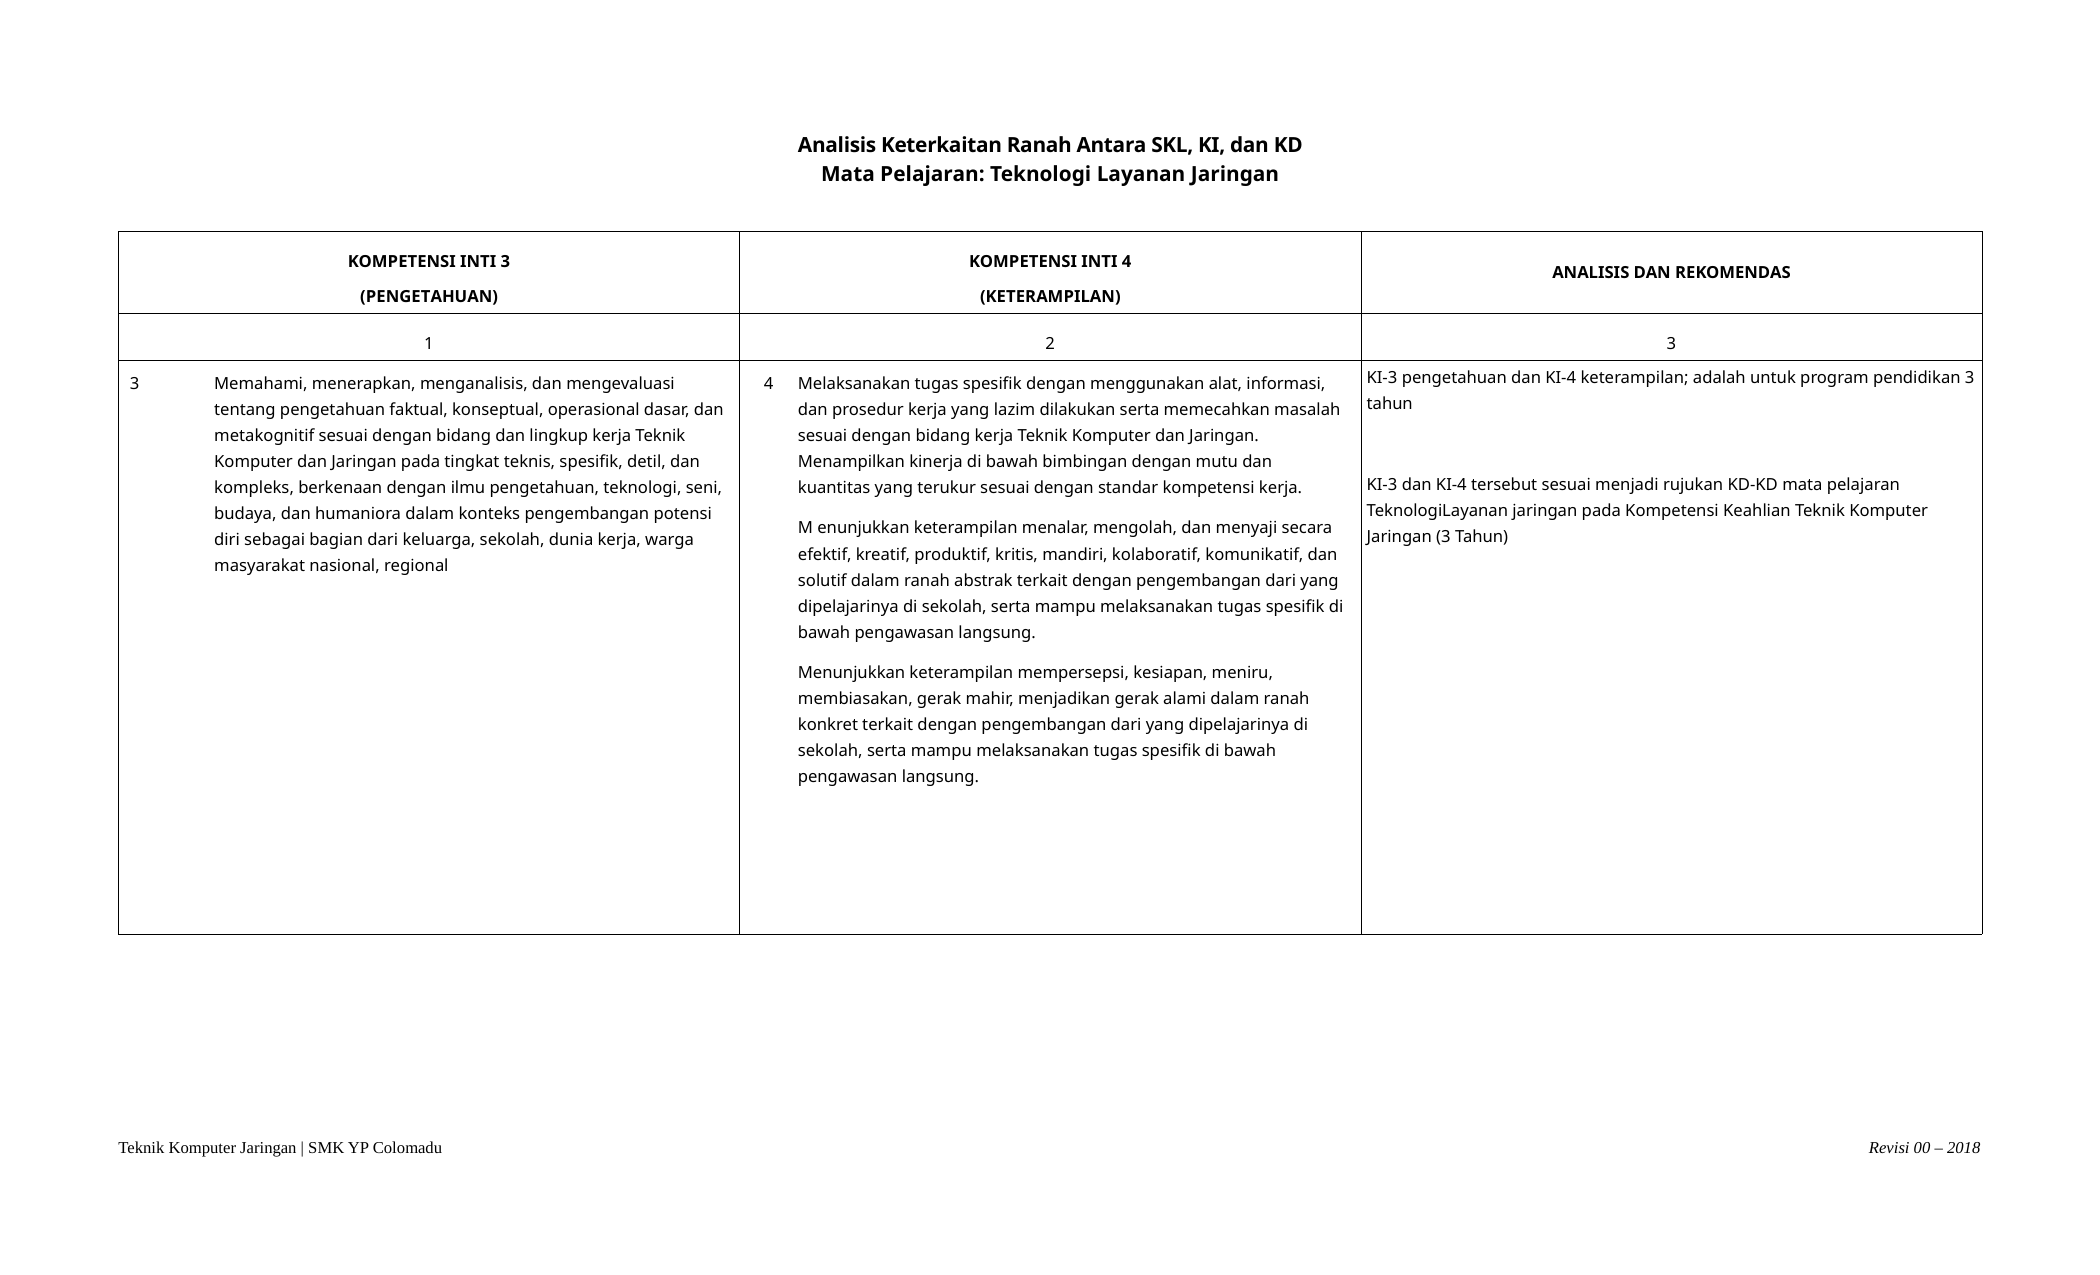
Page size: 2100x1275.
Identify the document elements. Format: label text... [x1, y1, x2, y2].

table_cell KI-3 pengetahuan dan KI-4 keterampilan; adalah untuk program pendidikan 3 tahun KI-3 dan KI-4 tersebut sesuai menjadi rujukan KD-KD mata pelajaran TeknologiLayanan jaringan pada Kompetensi Keahlian Teknik Komputer Jaringan (3 Tahun) [1362, 361, 1982, 934]
table_cell [119, 361, 739, 934]
table_header 4 [745, 366, 792, 808]
table_header Melaksanakan tugas spesifik dengan menggunakan alat, informasi, dan prosedur kerja yang lazim dilakukan serta memecahkan masalah sesuai dengan bidang kerja Teknik Komputer dan Jaringan. Menampilkan kinerja di bawah bimbingan dengan mutu dan kuantitas yang terukur sesuai dengan standar kompetensi kerja. M enunjukkan keterampilan menalar, mengolah, dan menyaji secara efektif, kreatif, produktif, kritis, mandiri, kolaboratif, komunikatif, dan solutif dalam ranah abstrak terkait dengan pengembangan dari yang dipelajarinya di sekolah, serta mampu melaksanakan tugas spesifik di bawah pengawasan langsung. Menunjukkan keterampilan mempersepsi, kesiapan, meniru, membiasakan, gerak mahir, menjadikan gerak alami dalam ranah konkret terkait dengan pengembangan dari yang dipelajarinya di sekolah, serta mampu melaksanakan tugas spesifik di bawah pengawasan langsung. [792, 366, 1355, 808]
table_header Memahami, menerapkan, menganalisis, dan mengevaluasi tentang pengetahuan faktual, konseptual, operasional dasar, dan metakognitif sesuai dengan bidang dan lingkup kerja Teknik Komputer dan Jaringan pada tingkat teknis, spesifik, detil, dan kompleks, berkenaan dengan ilmu pengetahuan, teknologi, seni, budaya, dan humaniora dalam konteks pengembangan potensi diri sebagai bagian dari keluarga, sekolah, dunia kerja, warga masyarakat nasional, regional [171, 366, 733, 597]
table_header KOMPETENSI INTI 3 (PENGETAHUAN) [119, 232, 739, 313]
table_header 3 [124, 366, 171, 597]
text Analisis Keterkaitan Ranah Antara SKL, KI, dan KD Mata Pelajaran: Teknologi Layanan Jaringan [118, 131, 1982, 187]
table_header KOMPETENSI INTI 4 (KETERAMPILAN) [740, 232, 1361, 313]
table_cell 2 [740, 314, 1361, 360]
table_header ANALISIS DAN REKOMENDAS [1362, 232, 1982, 313]
table_cell 1 [119, 314, 739, 360]
table_cell 3 [1362, 314, 1982, 360]
table_cell [740, 361, 1361, 934]
